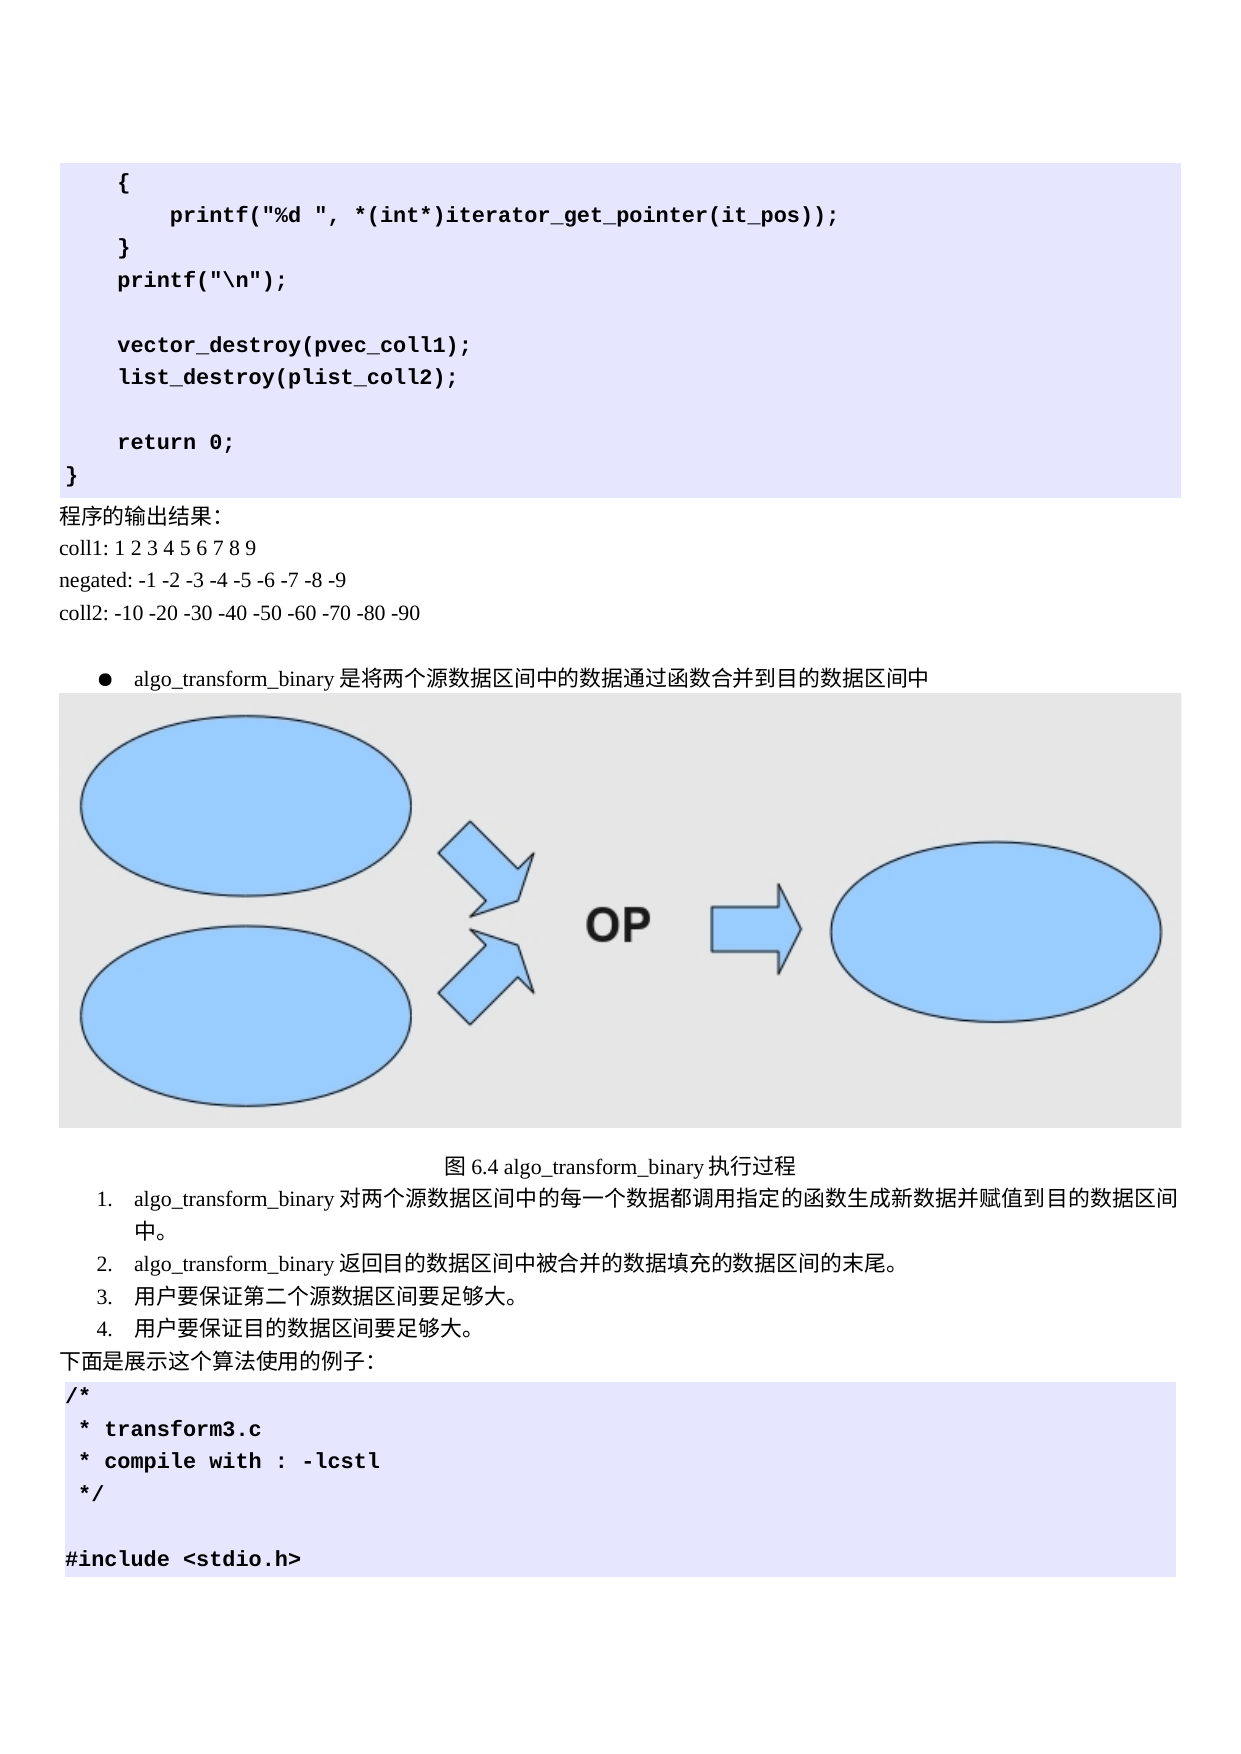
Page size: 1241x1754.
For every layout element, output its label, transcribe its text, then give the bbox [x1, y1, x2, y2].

table_header /* * transform3.c * compile with : -lcstl */ #include <stdio.h> [60, 1377, 1181, 1583]
text 图 6.4 algo_transform_binary执行过程 [59, 1128, 1181, 1181]
list algo_transform_binary返回目的数据区间中被合并的数据填充的数据区间的末尾。 [96, 1246, 1181, 1278]
text coll1: 1 2 3 4 5 6 7 8 9 [59, 531, 1181, 563]
list 用户要保证目的数据区间要足够大。 [96, 1311, 1181, 1343]
text coll2: -10 -20 -30 -40 -50 -60 -70 -80 -90 [59, 596, 1181, 628]
list 用户要保证第二个源数据区间要足够大。 [96, 1278, 1181, 1311]
text 程序的输出结果： [59, 500, 1181, 531]
table_header { printf("%d ", *(int*)iterator_get_pointer(it_pos)); } printf("\n"); vector_destroy(pvec_coll1); list_destroy(plist_coll2); return 0; } [60, 163, 1181, 498]
picture [58, 693, 1182, 1128]
text negated: -1 -2 -3 -4 -5 -6 -7 -8 -9 [59, 563, 1181, 596]
text 下面是展示这个算法使用的例子： [59, 1343, 1181, 1376]
list algo_transform_binary是将两个源数据区间中的数据通过函数合并到目的数据区间中 [96, 661, 1181, 693]
list algo_transform_binary对两个源数据区间中的每一个数据都调用指定的函数生成新数据并赋值到目的数据区间中。 [96, 1181, 1181, 1246]
